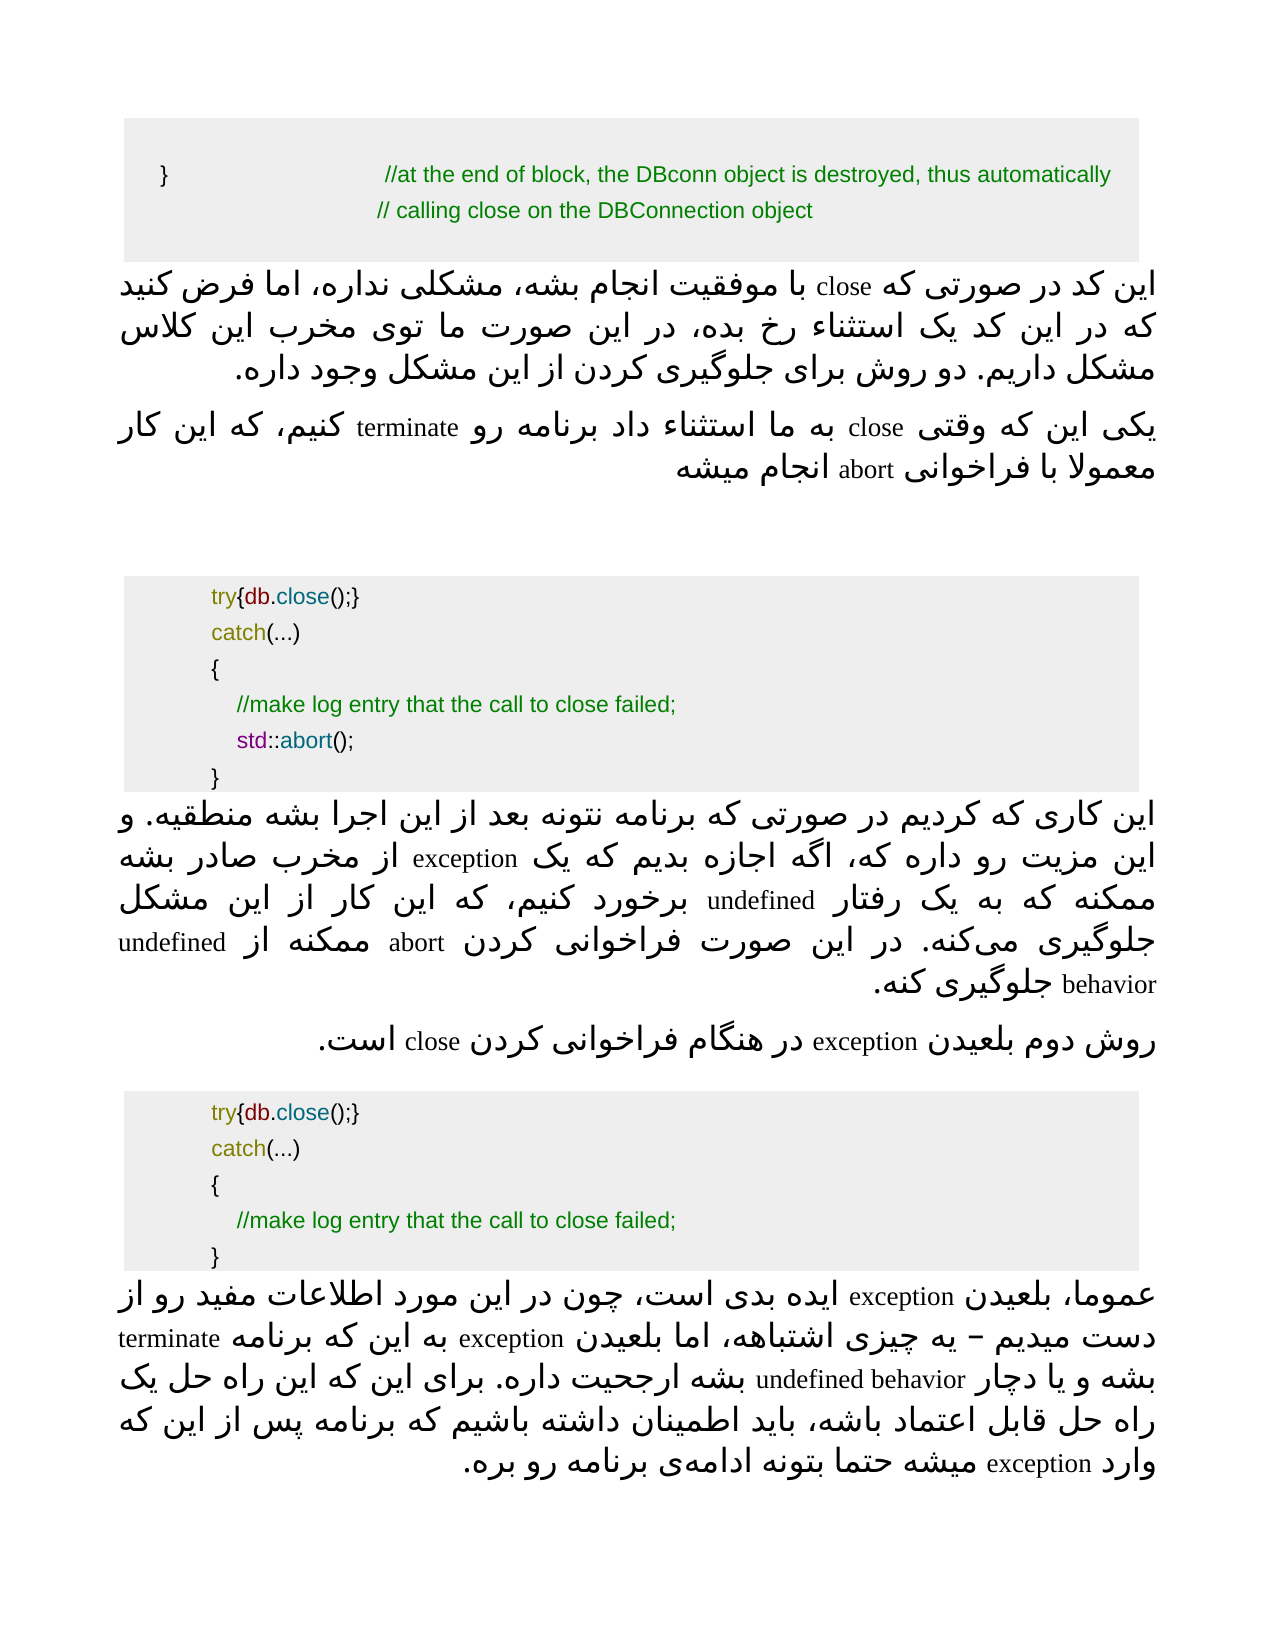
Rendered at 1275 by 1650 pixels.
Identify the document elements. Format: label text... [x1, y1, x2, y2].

text عموما، بلعیدن exception ایده بدی است، چون در این مورد اطلاعات مفید رو از دست میدیم – یه چیزی اشتباهه، اما بلعیدن exception به این که برنامه terminate بشه و یا دچار undefined behavior بشه ارجحیت داره. برای این که این راه حل یک راه حل قابل اعتماد باشه، باید اطمینان داشته باشیم که برنامه پس از این که وارد exception میشه حتما بتونه ادامه‌ی برنامه رو بره. [118, 1271, 1157, 1481]
text } [124, 1235, 1139, 1271]
text catch(...) [124, 1127, 1139, 1163]
text این کد در صورتی که close با موفقیت انجام بشه، مشکلی نداره، اما فرض کنید که در این کد یک استثناء رخ بده، در این صورت ما توی مخرب این کلاس مشکل داریم. دو روش برای جلوگیری کردن از این مشکل وجود داره. [118, 262, 1157, 388]
text } [124, 756, 1139, 792]
text روش دوم بلعیدن exception در هنگام فراخوانی کردن close است. [118, 1017, 1157, 1059]
text //make log entry that the call to close failed; [124, 684, 1139, 720]
text catch(...) [124, 612, 1139, 648]
text try{db.close();} [124, 576, 1139, 612]
text try{db.close();} [124, 1091, 1139, 1127]
text std::abort(); [124, 720, 1139, 756]
text { [124, 1163, 1139, 1199]
text یکی این که وقتی close به ما استثناء داد برنامه رو terminate کنیم، که این کار معمولا با فراخوانی abort انجام میشه [118, 403, 1157, 487]
text //make log entry that the call to close failed; [124, 1199, 1139, 1235]
text این کاری که کردیم در صورتی که برنامه نتونه بعد از این اجرا بشه منطقیه. و این مزیت رو داره که، اگه اجازه بدیم که یک exception از مخرب صادر بشه ممکنه که به یک رفتار undefined برخورد کنیم، که این کار از این مشکل جلوگیری می‌کنه. در این صورت فراخوانی کردن abort ممکنه از undefined behavior جلوگیری کنه. [118, 792, 1157, 1002]
text } //at the end of block, the DBconn object is destroyed, thus automatically [124, 154, 1139, 190]
text { [124, 648, 1139, 684]
text // calling close on the DBConnection object [124, 190, 1139, 226]
